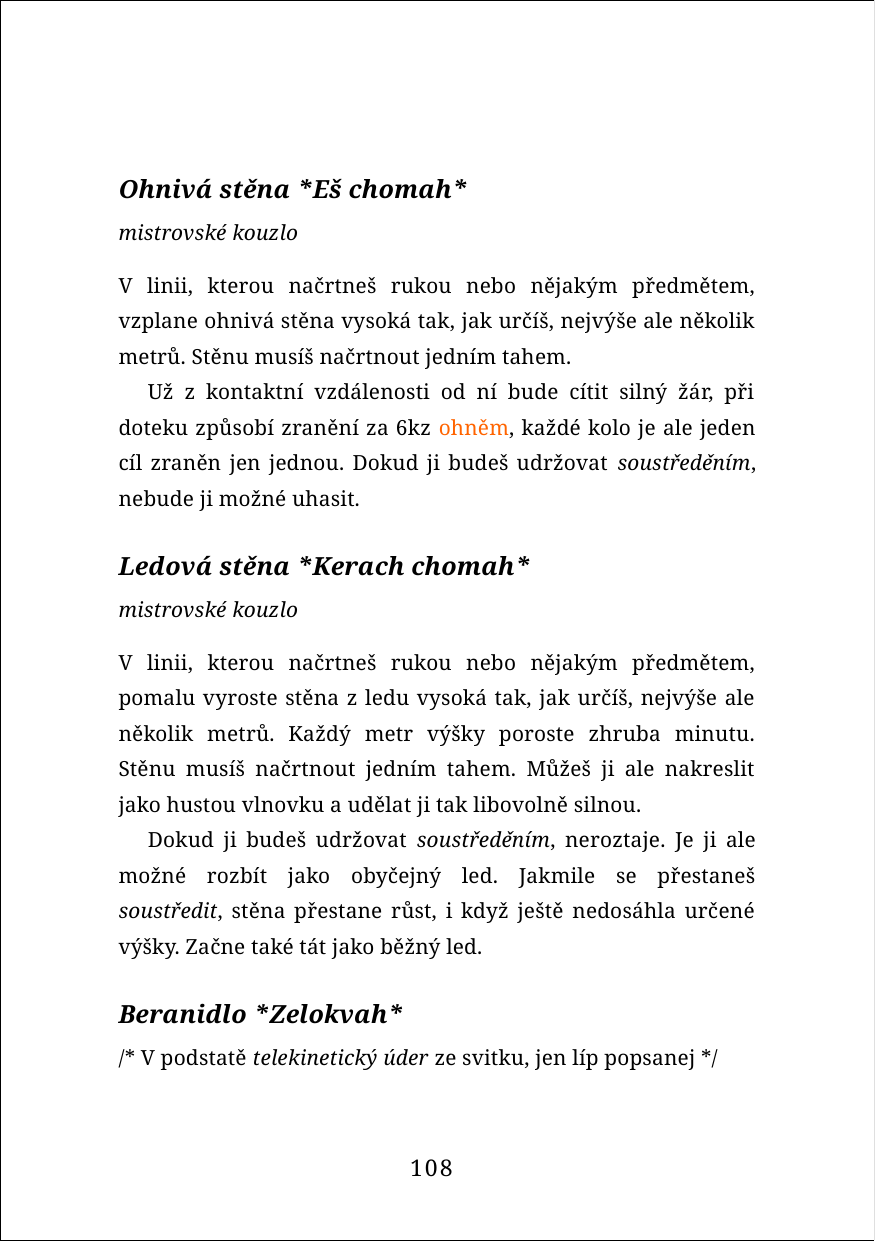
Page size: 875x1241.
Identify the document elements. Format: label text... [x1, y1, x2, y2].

text /* V podstatě telekinetický úder ze svitku, jen líp popsanej */ [118, 1043, 756, 1071]
text V linii, kterou načrtneš rukou nebo nějakým předmětem, pomalu vyroste stěna z ledu vysoká tak, jak určíš, nejvýše ale několik metrů. Každý metr výšky poroste zhruba minutu. Stěnu musíš načrtnout jedním tahem. Můžeš ji ale nakreslit jako hustou vlnovku a udělat ji tak libovolně silnou. Dokud ji budeš udržovat soustředěním, neroztaje. Je ji ale možné rozbít jako obyčejný led. Jakmile se přestaneš soustředit, stěna přestane růst, i když ještě nedosáhla určené výšky. Začne také tát jako běžný led. [118, 648, 756, 961]
subtitle Beranidlo *Zelokvah* [118, 997, 756, 1031]
text mistrovské kouzlo [118, 218, 756, 246]
text V linii, kterou načrtneš rukou nebo nějakým předmětem, vzplane ohnivá stěna vysoká tak, jak určíš, nejvýše ale několik metrů. Stěnu musíš načrtnout jedním tahem. Už z kontaktní vzdálenosti od ní bude cítit silný žár, při doteku způsobí zranění za 6kz ohněm, každé kolo je ale jeden cíl zraněn jen jednou. Dokud ji budeš udržovat soustředěním, nebude ji možné uhasit. [118, 271, 756, 512]
subtitle Ledová stěna *Kerach chomah* [118, 549, 756, 583]
text mistrovské kouzlo [118, 595, 756, 623]
subtitle Ohnivá stěna *Eš chomah* [118, 172, 756, 206]
